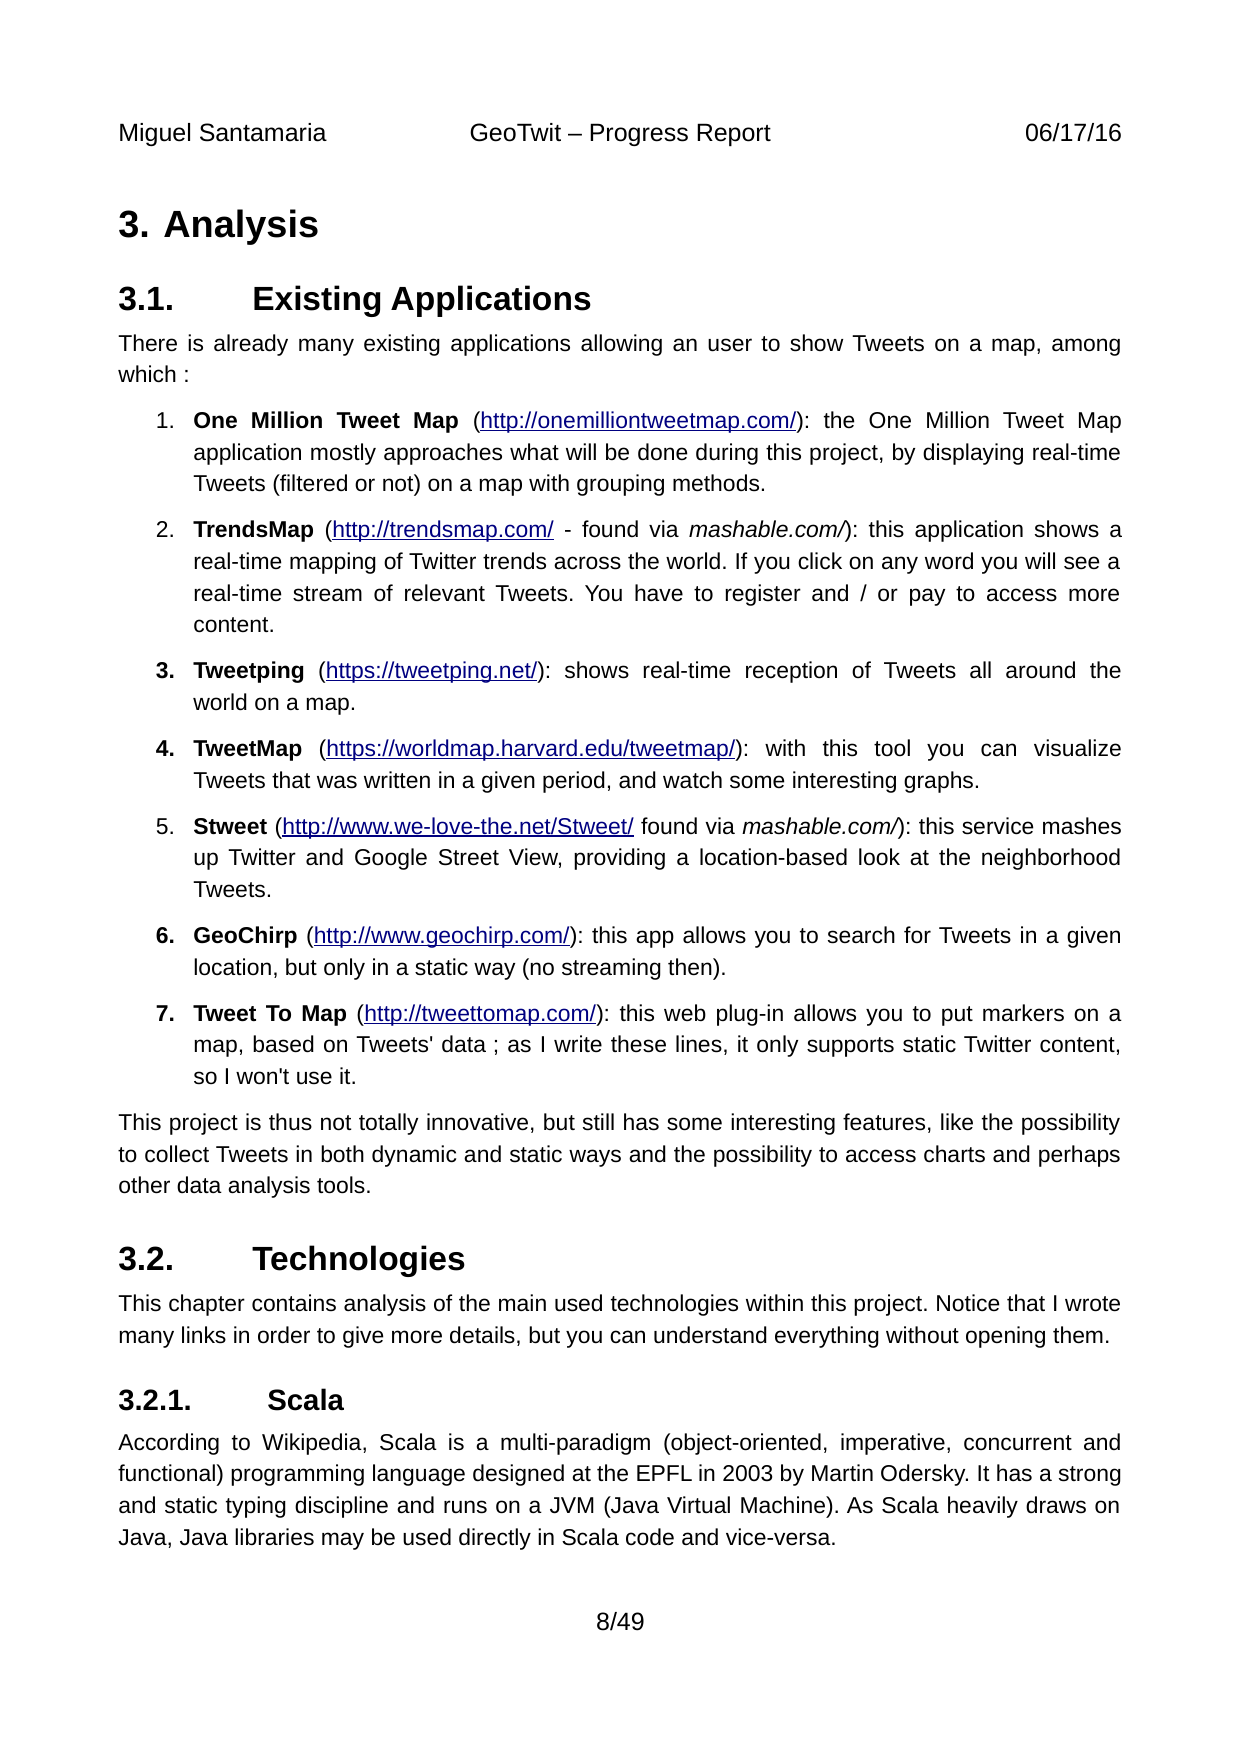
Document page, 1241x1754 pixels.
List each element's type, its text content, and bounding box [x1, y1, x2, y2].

subtitle Analysis [118, 201, 1122, 245]
subtitle Scala [118, 1382, 1122, 1416]
list Tweetping (https://tweetping.net/): shows real-time reception of Tweets all around the world on a map. [156, 657, 1122, 715]
text This project is thus not totally innovative, but still has some interesting features, like the possibility to collect Tweets in both dynamic and static ways and the possibility to access charts and perhaps other data analysis tools. [118, 1109, 1122, 1198]
list Stweet (http://www.we-love-the.net/Stweet/ found via mashable.com/): this service mashes up Twitter and Google Street View, providing a location-based look at the neighborhood Tweets. [156, 813, 1122, 902]
subtitle Technologies [118, 1239, 1122, 1278]
text There is already many existing applications allowing an user to show Tweets on a map, among which : [118, 329, 1122, 387]
text According to Wikipedia, Scala is a multi-paradigm (object-oriented, imperative, concurrent and functional) programming language designed at the EPFL in 2003 by Martin Odersky. It has a strong and static typing discipline and runs on a JVM (Java Virtual Machine). As Scala heavily draws on Java, Java libraries may be used directly in Scala code and vice-versa. [118, 1429, 1122, 1550]
text This chapter contains analysis of the main used technologies within this project. Notice that I wrote many links in order to give more details, but you can understand everything without opening them. [118, 1290, 1122, 1348]
list One Million Tweet Map (http://onemilliontweetmap.com/): the One Million Tweet Map application mostly approaches what will be done during this project, by displaying real-time Tweets (filtered or not) on a map with grouping methods. [156, 407, 1122, 497]
subtitle Existing Applications [118, 278, 1122, 317]
list Tweet To Map (http://tweettomap.com/): this web plug-in allows you to put markers on a map, based on Tweets' data ; as I write these lines, it only supports static Twitter content, so I won't use it. [156, 1000, 1122, 1089]
list TrendsMap (http://trendsmap.com/ - found via mashable.com/): this application shows a real-time mapping of Twitter trends across the world. If you click on any word you will see a real-time stream of relevant Tweets. You have to register and / or pay to access more content. [156, 516, 1122, 637]
list GeoChirp (http://www.geochirp.com/): this app allows you to search for Tweets in a given location, but only in a static way (no streaming then). [156, 922, 1122, 980]
list TweetMap (https://worldmap.harvard.edu/tweetmap/): with this tool you can visualize Tweets that was written in a given period, and watch some interesting graphs. [156, 735, 1122, 793]
